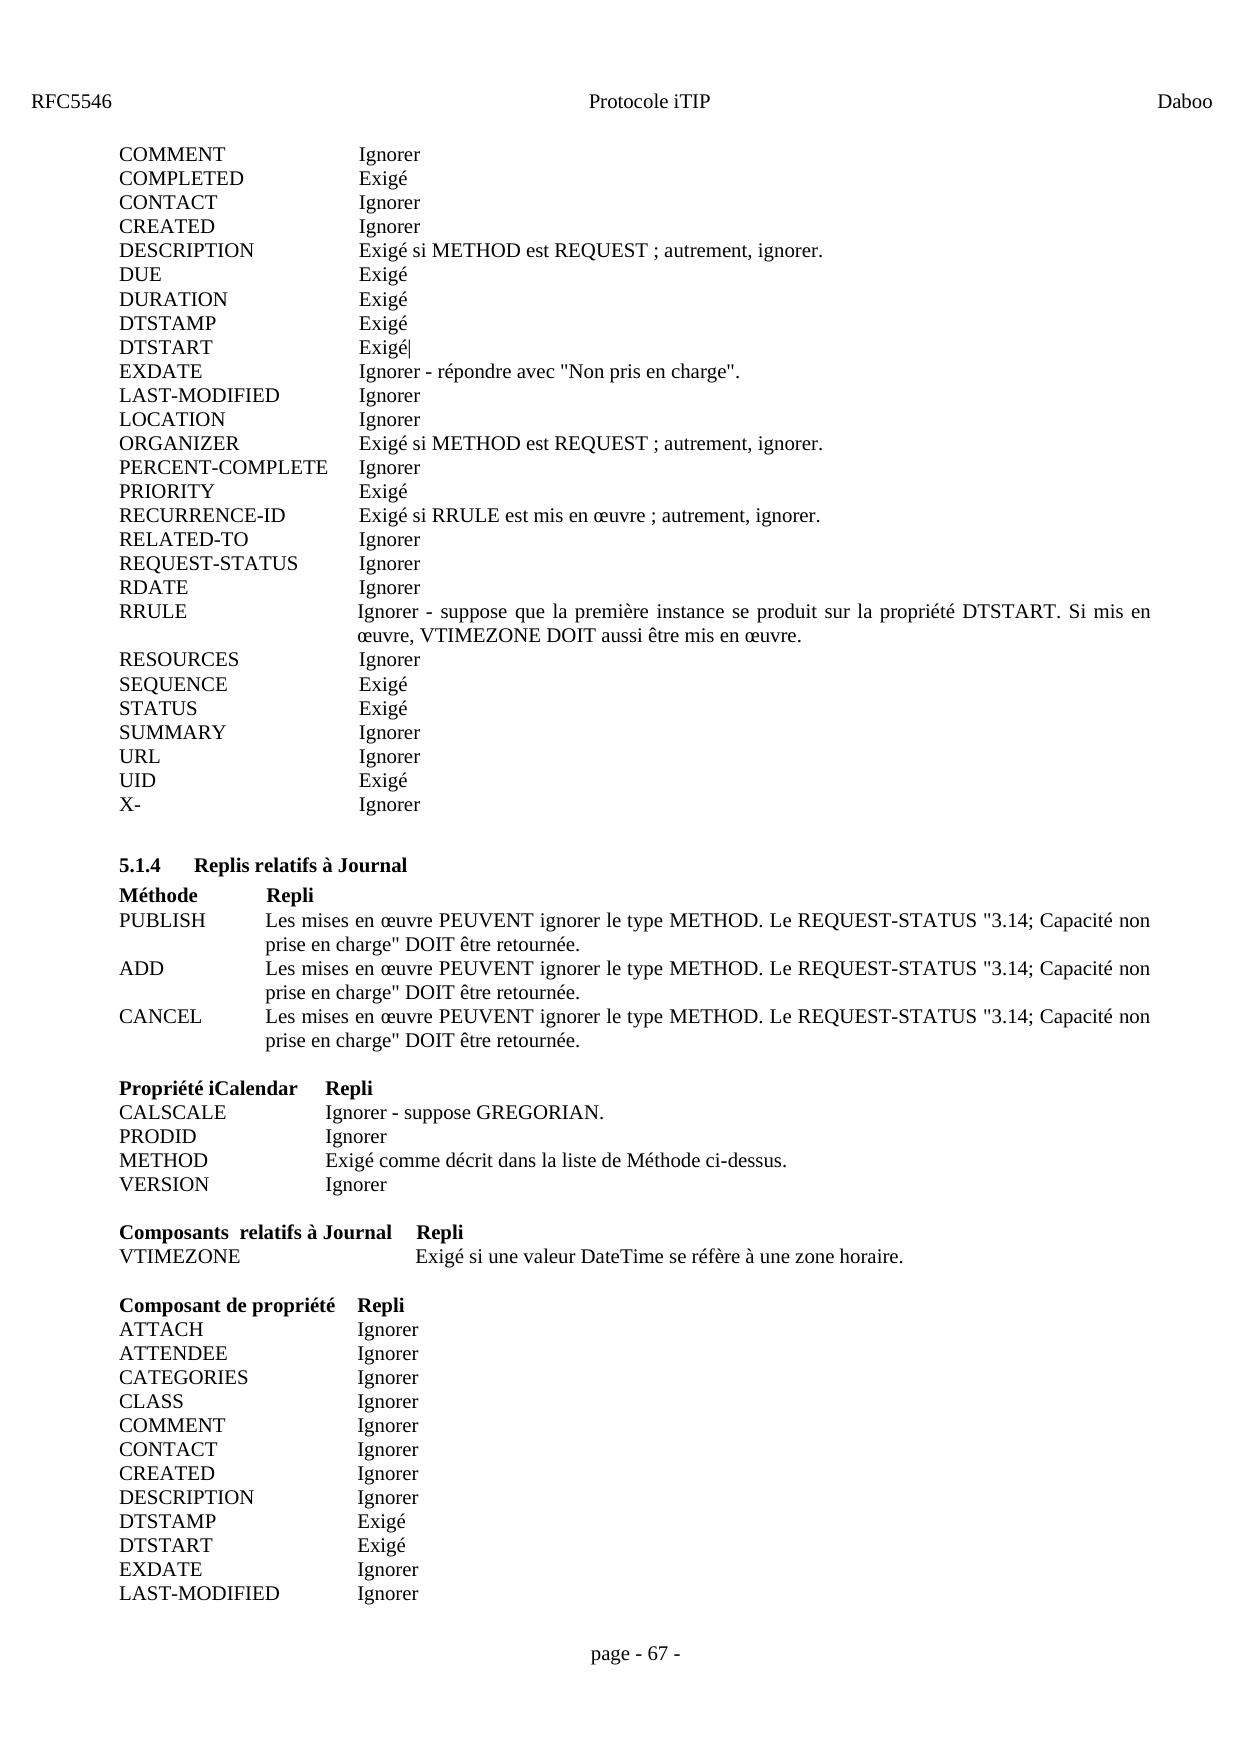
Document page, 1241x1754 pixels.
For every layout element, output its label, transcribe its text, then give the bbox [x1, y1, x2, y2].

text Méthode Repli [119, 883, 1152, 907]
text RELATED-TO Ignorer [119, 527, 1152, 551]
text DURATION Exigé [119, 286, 1152, 311]
text COMPLETED Exigé [119, 166, 1152, 190]
text Propriété iCalendar Repli [119, 1076, 1152, 1100]
text CLASS Ignorer [119, 1389, 1152, 1413]
text RESOURCES Ignorer [119, 647, 1152, 671]
text PRODID Ignorer [119, 1124, 1152, 1148]
text Composant de propriété Repli [119, 1292, 1152, 1317]
text ADD Les mises en œuvre PEUVENT ignorer le type METHOD. Le REQUEST-STATUS "3.14; Capacité non prise en charge" DOIT être retournée. [119, 956, 1152, 1004]
text ORGANIZER Exigé si METHOD est REQUEST ; autrement, ignorer. [119, 431, 1152, 455]
text METHOD Exigé comme décrit dans la liste de Méthode ci-dessus. [119, 1148, 1152, 1172]
text COMMENT Ignorer [119, 1413, 1152, 1437]
text PRIORITY Exigé [119, 479, 1152, 503]
text EXDATE Ignorer - répondre avec "Non pris en charge". [119, 359, 1152, 383]
text UID Exigé [119, 768, 1152, 792]
text REQUEST-STATUS Ignorer [119, 551, 1152, 575]
text CONTACT Ignorer [119, 1437, 1152, 1461]
text DTSTAMP Exigé [119, 311, 1152, 334]
subtitle 5.1.4 Replis relatifs à Journal [119, 853, 1152, 877]
text RDATE Ignorer [119, 575, 1152, 599]
text CATEGORIES Ignorer [119, 1365, 1152, 1389]
text LAST-MODIFIED Ignorer [119, 1581, 1152, 1605]
text LOCATION Ignorer [119, 407, 1152, 431]
text CREATED Ignorer [119, 1461, 1152, 1485]
text VTIMEZONE Exigé si une valeur DateTime se réfère à une zone horaire. [119, 1244, 1152, 1268]
text CONTACT Ignorer [119, 190, 1152, 214]
text DTSTAMP Exigé [119, 1509, 1152, 1533]
text SEQUENCE Exigé [119, 671, 1152, 696]
text ATTENDEE Ignorer [119, 1341, 1152, 1365]
text CANCEL Les mises en œuvre PEUVENT ignorer le type METHOD. Le REQUEST-STATUS "3.14; Capacité non prise en charge" DOIT être retournée. [119, 1004, 1152, 1052]
text VERSION Ignorer [119, 1172, 1152, 1196]
text DTSTART Exigé [119, 1533, 1152, 1557]
text SUMMARY Ignorer [119, 719, 1152, 744]
text LAST-MODIFIED Ignorer [119, 383, 1152, 407]
text PERCENT-COMPLETE Ignorer [119, 455, 1152, 479]
text DESCRIPTION Ignorer [119, 1485, 1152, 1509]
text DESCRIPTION Exigé si METHOD est REQUEST ; autrement, ignorer. [119, 238, 1152, 262]
text PUBLISH Les mises en œuvre PEUVENT ignorer le type METHOD. Le REQUEST-STATUS "3.14; Capacité non prise en charge" DOIT être retournée. [119, 907, 1152, 956]
text DTSTART Exigé| [119, 334, 1152, 359]
text COMMENT Ignorer [119, 142, 1152, 166]
text CREATED Ignorer [119, 214, 1152, 238]
text URL Ignorer [119, 744, 1152, 768]
text STATUS Exigé [119, 696, 1152, 719]
text X- Ignorer [119, 792, 1152, 816]
text RRULE Ignorer - suppose que la première instance se produit sur la propriété DTSTART. Si mis en œuvre, VTIMEZONE DOIT aussi être mis en œuvre. [119, 599, 1152, 647]
text ATTACH Ignorer [119, 1317, 1152, 1341]
text Composants relatifs à Journal Repli [119, 1220, 1152, 1244]
text DUE Exigé [119, 262, 1152, 286]
text CALSCALE Ignorer - suppose GREGORIAN. [119, 1100, 1152, 1124]
text EXDATE Ignorer [119, 1557, 1152, 1581]
text RECURRENCE-ID Exigé si RRULE est mis en œuvre ; autrement, ignorer. [119, 503, 1152, 527]
